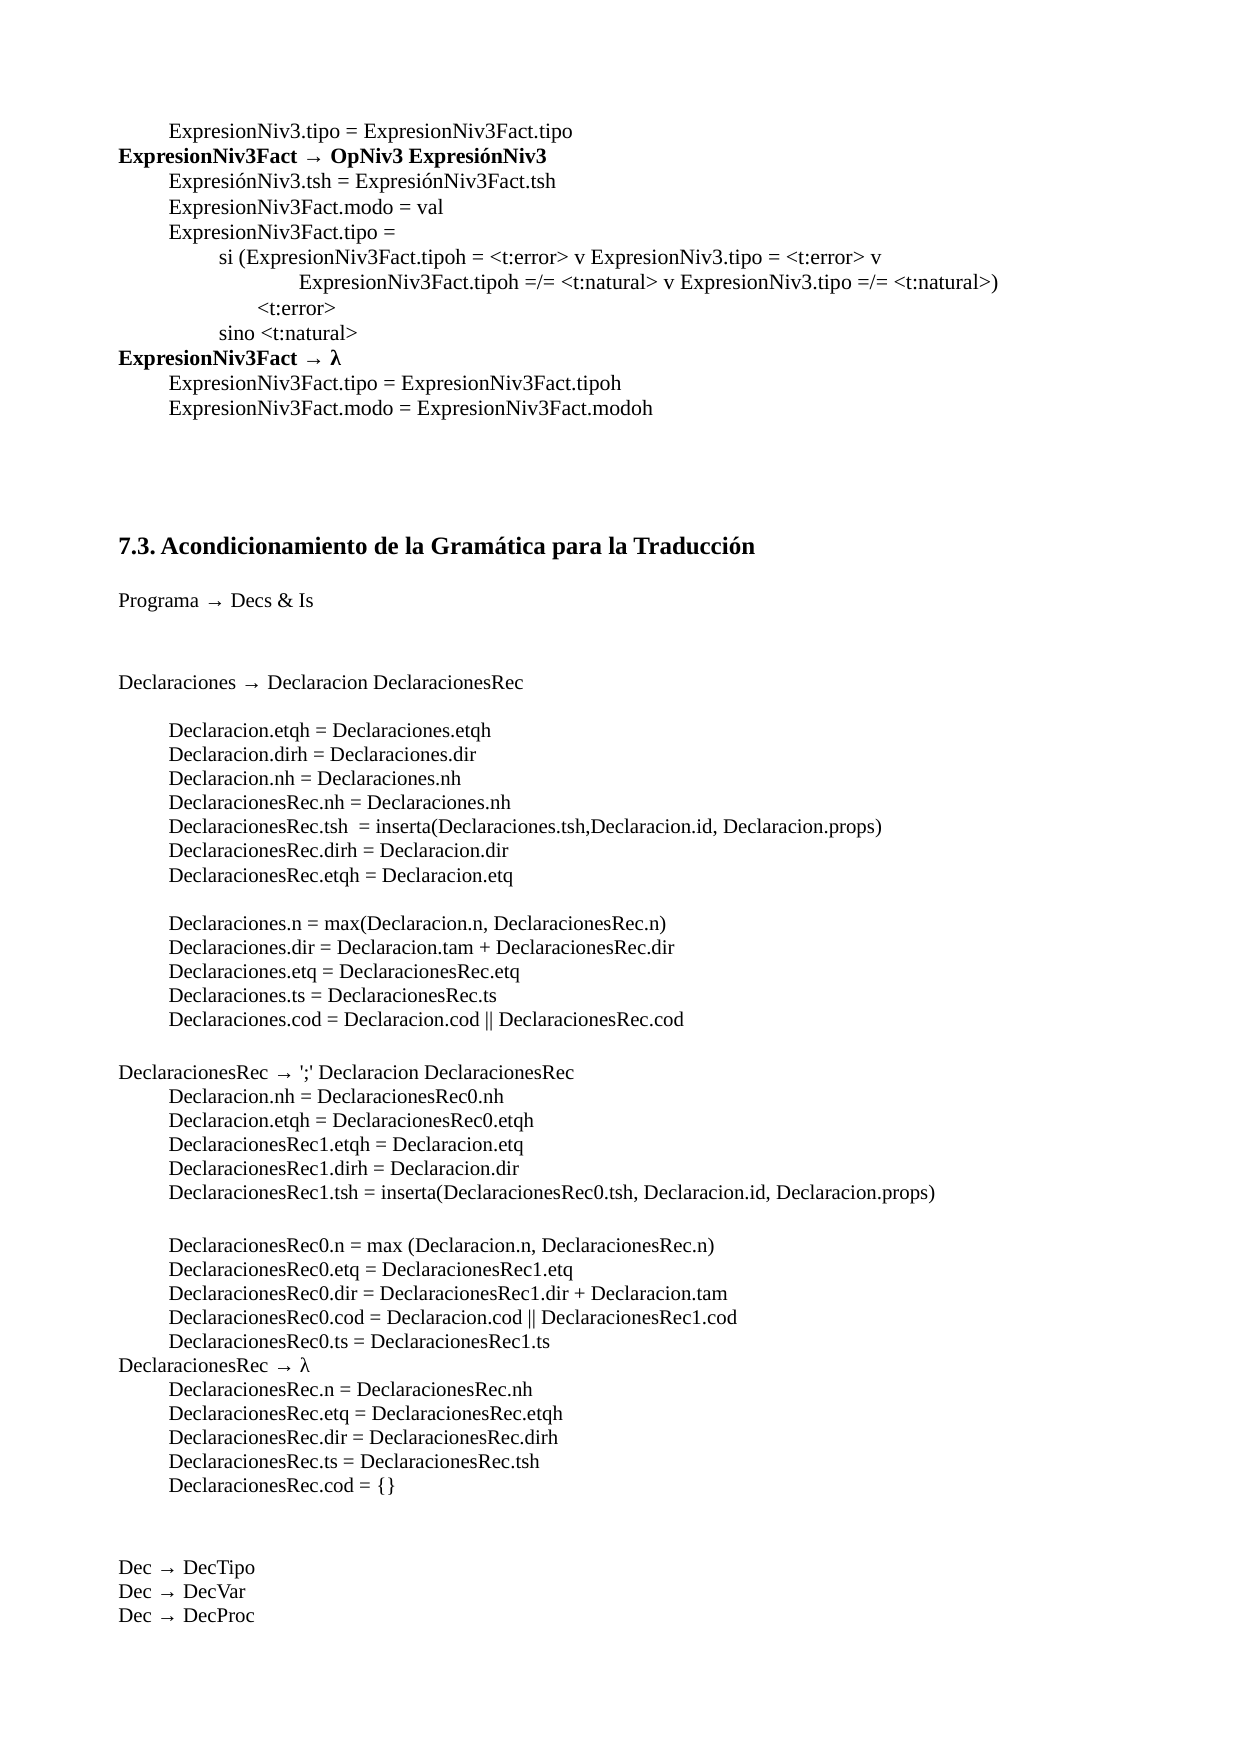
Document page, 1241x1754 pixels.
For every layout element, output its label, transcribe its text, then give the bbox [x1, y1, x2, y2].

text DeclaracionesRec0.cod = Declaracion.cod || DeclaracionesRec1.cod [118, 1305, 1122, 1329]
text ExpresionNiv3Fact.modo = val [118, 194, 1122, 219]
text sino <t:natural> [118, 320, 1122, 345]
text DeclaracionesRec.etq = DeclaracionesRec.etqh [118, 1401, 1122, 1425]
text DeclaracionesRec → λ [118, 1353, 1122, 1377]
text ExpresionNiv3Fact.modo = ExpresionNiv3Fact.modoh [118, 395, 1122, 421]
text DeclaracionesRec0.n = max (Declaracion.n, DeclaracionesRec.n) [118, 1233, 1122, 1257]
text Declaraciones.dir = Declaracion.tam + DeclaracionesRec.dir [118, 935, 1122, 959]
text DeclaracionesRec.ts = DeclaracionesRec.tsh [118, 1449, 1122, 1473]
text Declaracion.nh = DeclaracionesRec0.nh [118, 1084, 1122, 1108]
text ExpresionNiv3Fact.tipoh =/= <t:natural> v ExpresionNiv3.tipo =/= <t:natural>) [118, 269, 1122, 294]
text Dec → DecProc [118, 1603, 1122, 1627]
text DeclaracionesRec1.tsh = inserta(DeclaracionesRec0.tsh, Declaracion.id, Declaracion.props) [118, 1180, 1122, 1204]
text ExpresionNiv3Fact.tipo = ExpresionNiv3Fact.tipoh [118, 370, 1122, 395]
text ExpresiónNiv3.tsh = ExpresiónNiv3Fact.tsh [118, 168, 1122, 194]
text DeclaracionesRec0.ts = DeclaracionesRec1.ts [118, 1329, 1122, 1353]
text <t:error> [118, 294, 1122, 320]
text DeclaracionesRec.cod = {} [118, 1473, 1122, 1497]
text ExpresionNiv3Fact → λ [118, 345, 1122, 370]
text Declaraciones.n = max(Declaracion.n, DeclaracionesRec.n) [118, 911, 1122, 935]
text DeclaracionesRec → ';' Declaracion DeclaracionesRec [118, 1060, 1122, 1084]
text Declaracion.etqh = Declaraciones.etqh [118, 718, 1122, 742]
text DeclaracionesRec0.dir = DeclaracionesRec1.dir + Declaracion.tam [118, 1281, 1122, 1305]
text DeclaracionesRec.dirh = Declaracion.dir [118, 838, 1122, 862]
text ExpresionNiv3Fact.tipo = [118, 219, 1122, 244]
text Declaracion.dirh = Declaraciones.dir [118, 742, 1122, 766]
text Programa → Decs & Is [118, 588, 1122, 612]
text Declaraciones.ts = DeclaracionesRec.ts [118, 983, 1122, 1007]
text si (ExpresionNiv3Fact.tipoh = <t:error> v ExpresionNiv3.tipo = <t:error> v [118, 244, 1122, 269]
text DeclaracionesRec1.etqh = Declaracion.etq [118, 1132, 1122, 1156]
text DeclaracionesRec1.dirh = Declaracion.dir [118, 1156, 1122, 1180]
text Declaracion.etqh = DeclaracionesRec0.etqh [118, 1108, 1122, 1132]
text ExpresionNiv3Fact → OpNiv3 ExpresiónNiv3 [118, 143, 1122, 168]
text Declaraciones.etq = DeclaracionesRec.etq [118, 959, 1122, 983]
text DeclaracionesRec.tsh = inserta(Declaraciones.tsh,Declaracion.id, Declaracion.props) [118, 814, 1122, 838]
text DeclaracionesRec0.etq = DeclaracionesRec1.etq [118, 1257, 1122, 1281]
text DeclaracionesRec.nh = Declaraciones.nh [118, 790, 1122, 814]
text Declaracion.nh = Declaraciones.nh [118, 766, 1122, 790]
text 7.3. Acondicionamiento de la Gramática para la Traducción [118, 531, 1122, 560]
text DeclaracionesRec.etqh = Declaracion.etq [118, 862, 1122, 887]
text Declaraciones → Declaracion DeclaracionesRec [118, 670, 1122, 694]
text Dec → DecTipo [118, 1555, 1122, 1579]
text Declaraciones.cod = Declaracion.cod || DeclaracionesRec.cod [118, 1007, 1122, 1031]
text DeclaracionesRec.n = DeclaracionesRec.nh [118, 1377, 1122, 1401]
text Dec → DecVar [118, 1579, 1122, 1603]
text ExpresionNiv3.tipo = ExpresionNiv3Fact.tipo [118, 118, 1122, 143]
text DeclaracionesRec.dir = DeclaracionesRec.dirh [118, 1425, 1122, 1449]
